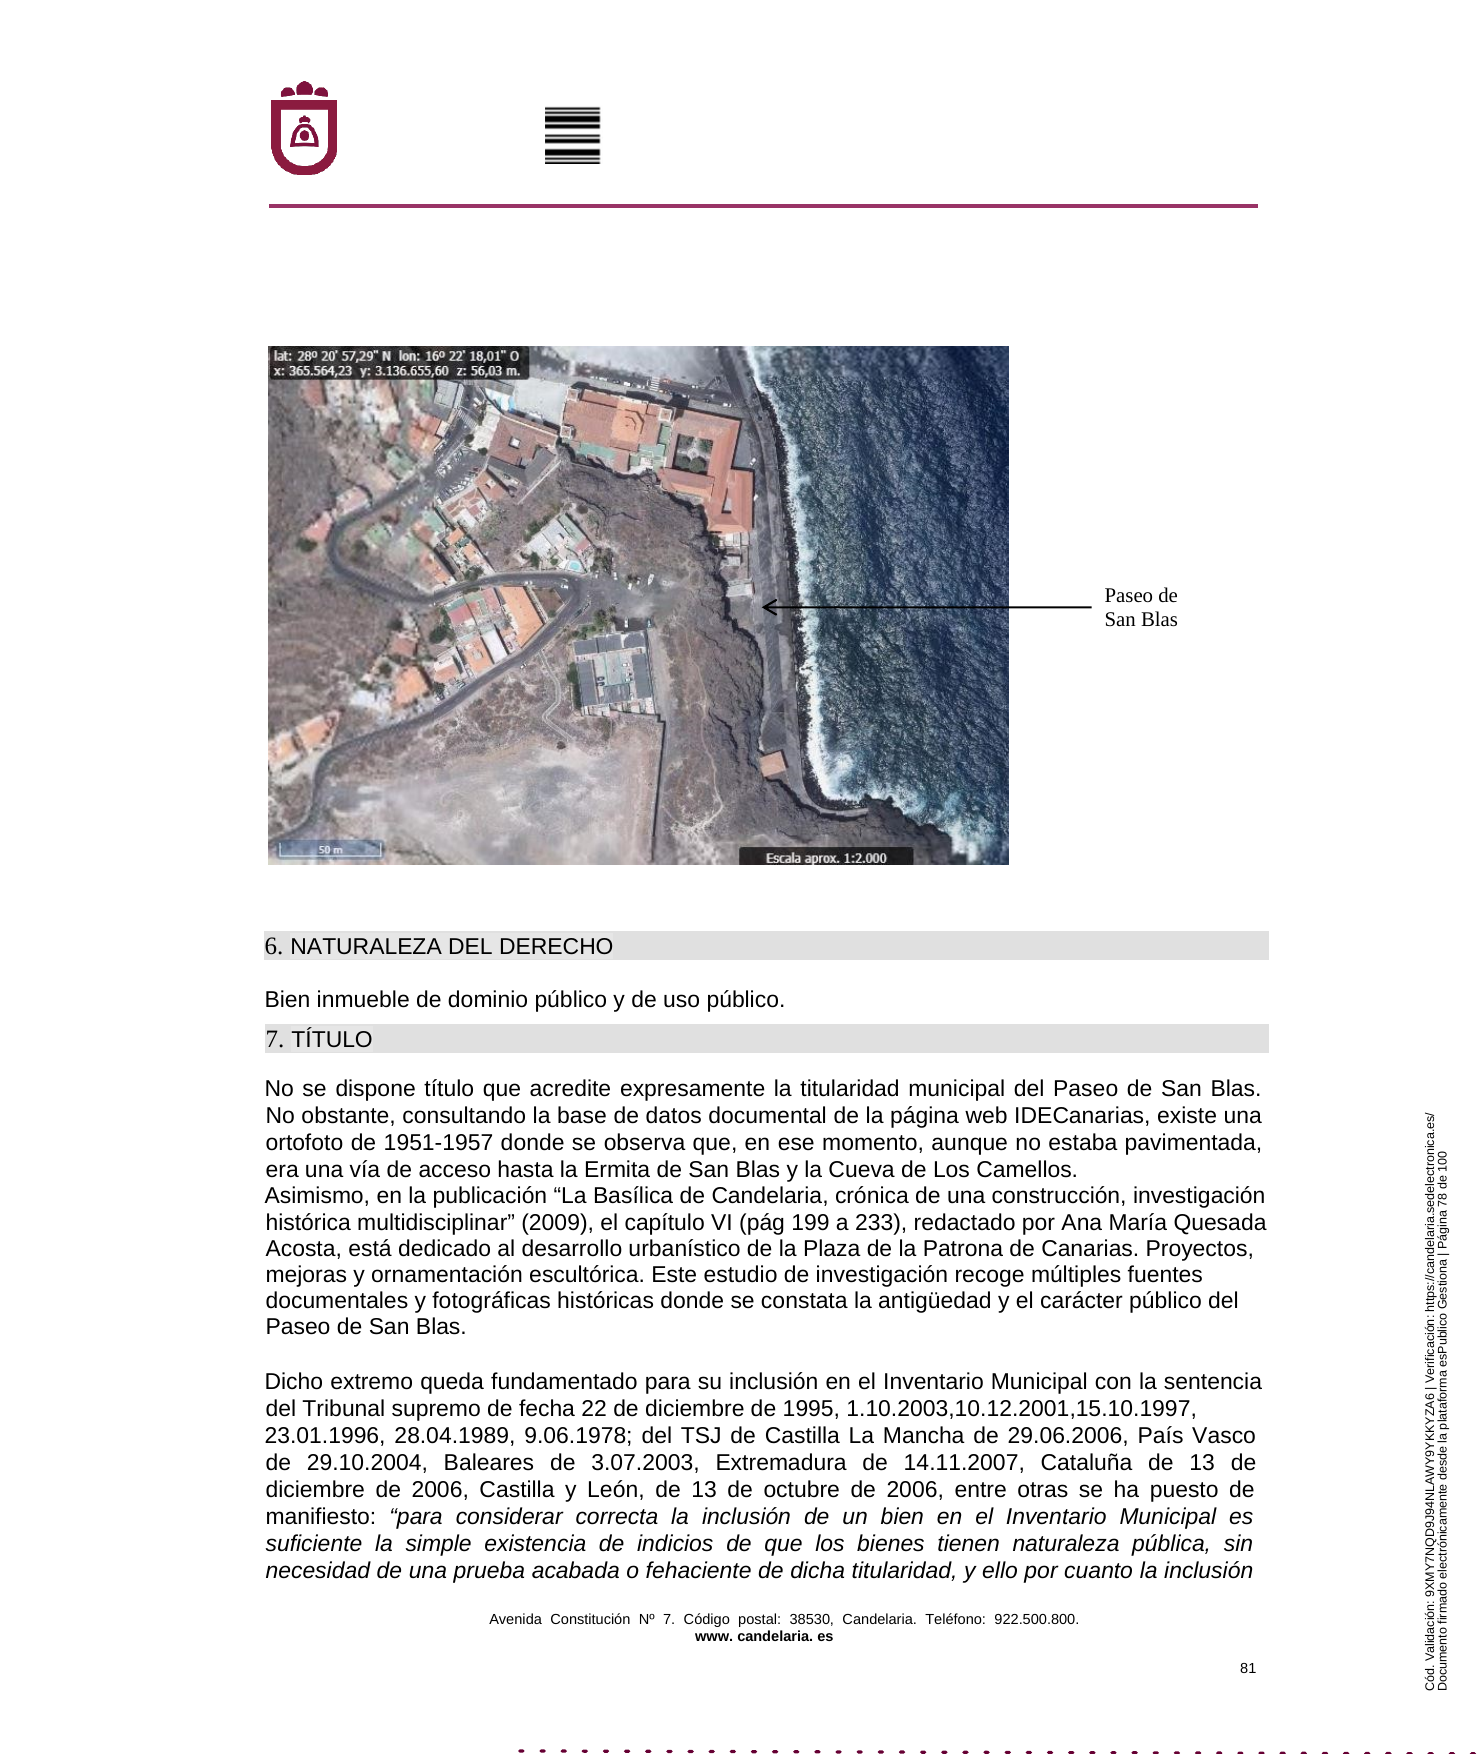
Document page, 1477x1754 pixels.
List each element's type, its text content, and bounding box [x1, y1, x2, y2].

text Asimismo, en la publicación “La Basílica de Candelaria, crónica de una construcción, investigación histórica multidisciplinar” (2009), el capítulo VI (pág 199 a 233), redactado por Ana María Quesada Acosta, está dedicado al desarrollo urbanístico de la Plaza de la Patrona de Canarias. Proyectos, mejoras y ornamentación escultórica. Este estudio de investigación recoge múltiples fuentes documentales y fotográficas históricas donde se constata la antigüedad y el carácter público del Paseo de San Blas. [264, 1183, 1269, 1339]
text No se dispone título que acredite expresamente la titularidad municipal del Paseo de San Blas. No obstante, consultando la base de datos documental de la página web IDECanarias, existe una ortofoto de 1951-1957 donde se observa que, en ese momento, aunque no estaba pavimentada, era una vía de acceso hasta la Ermita de San Blas y la Cueva de Los Camellos. [264, 1075, 1263, 1182]
text 23.01.1996, 28.04.1989, 9.06.1978; del TSJ de Castilla La Mancha de 29.06.2006, País Vasco de 29.10.2004, Baleares de 3.07.2003, Extremadura de 14.11.2007, Cataluña de 13 de diciembre de 2006, Castilla y León, de 13 de octubre de 2006, entre otras se ha puesto de manifiesto: “para considerar correcta la inclusión de un bien en el Inventario Municipal es suficiente la simple existencia de indicios de que los bienes tienen naturaleza pública, sin necesidad de una prueba acabada o fehaciente de dicha titularidad, y ello por cuanto la inclusión [264, 1422, 1257, 1584]
text 6. NATURALEZA DEL DERECHO [264, 931, 1269, 960]
text Bien inmueble de dominio público y de uso público. [264, 984, 1263, 1013]
subtitle 7. TÍTULO [265, 1024, 1269, 1053]
text Dicho extremo queda fundamentado para su inclusión en el Inventario Municipal con la sentencia del Tribunal supremo de fecha 22 de diciembre de 1995, 1.10.2003,10.12.2001,15.10.1997, [264, 1368, 1263, 1421]
